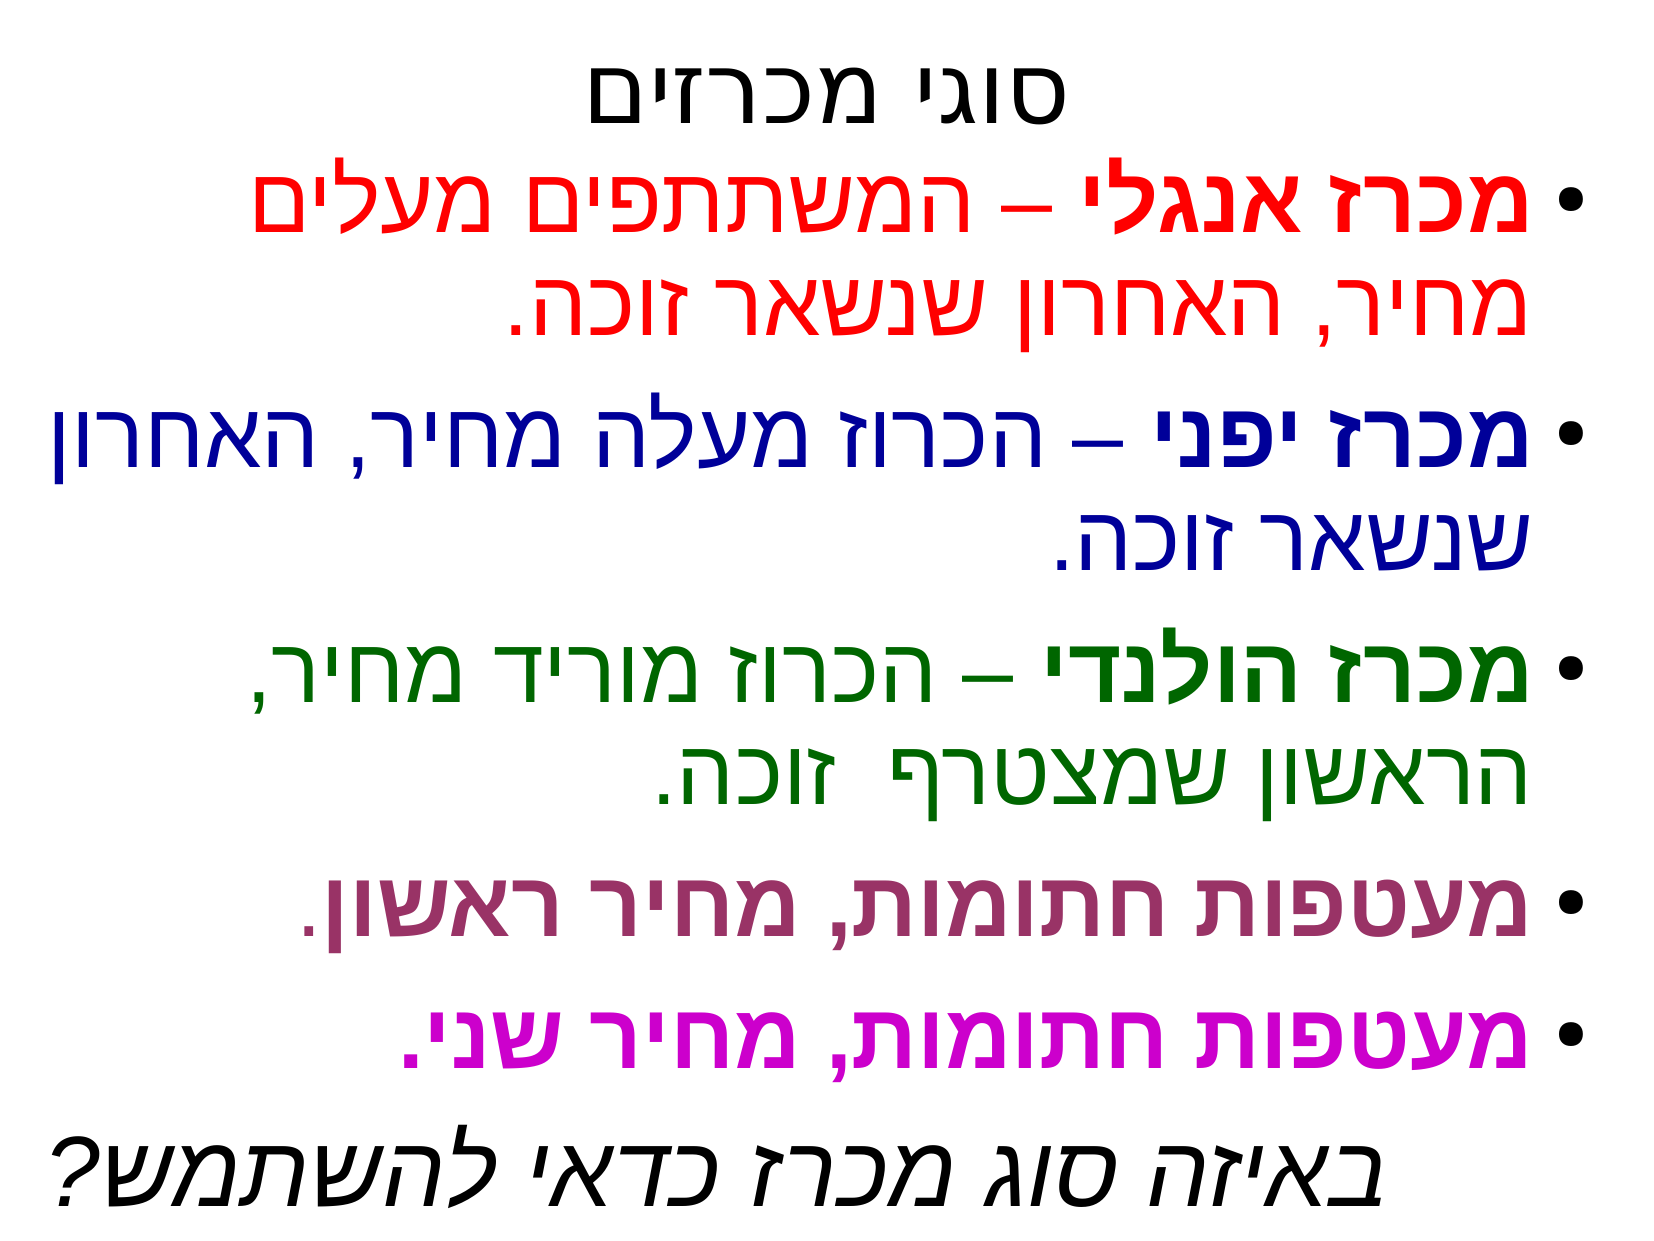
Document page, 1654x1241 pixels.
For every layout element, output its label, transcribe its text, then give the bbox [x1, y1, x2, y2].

list מכרז אנגלי – המשתתפים מעלים מחיר, האחרון שנשאר זוכה. מכרז יפני – הכרוז מעלה מחיר, האחרון שנשאר זוכה. מכרז הולנדי – הכרוז מוריד מחיר, הראשון שמצטרף זוכה. מעטפות חתומות, מחיר ראשון. מעטפות חתומות, מחיר שני. [15, 150, 1606, 1096]
title באיזה סוג מכרז כדאי להשתמש? [45, 1067, 1441, 1241]
title סוגי מכרזים [82, 0, 1571, 150]
